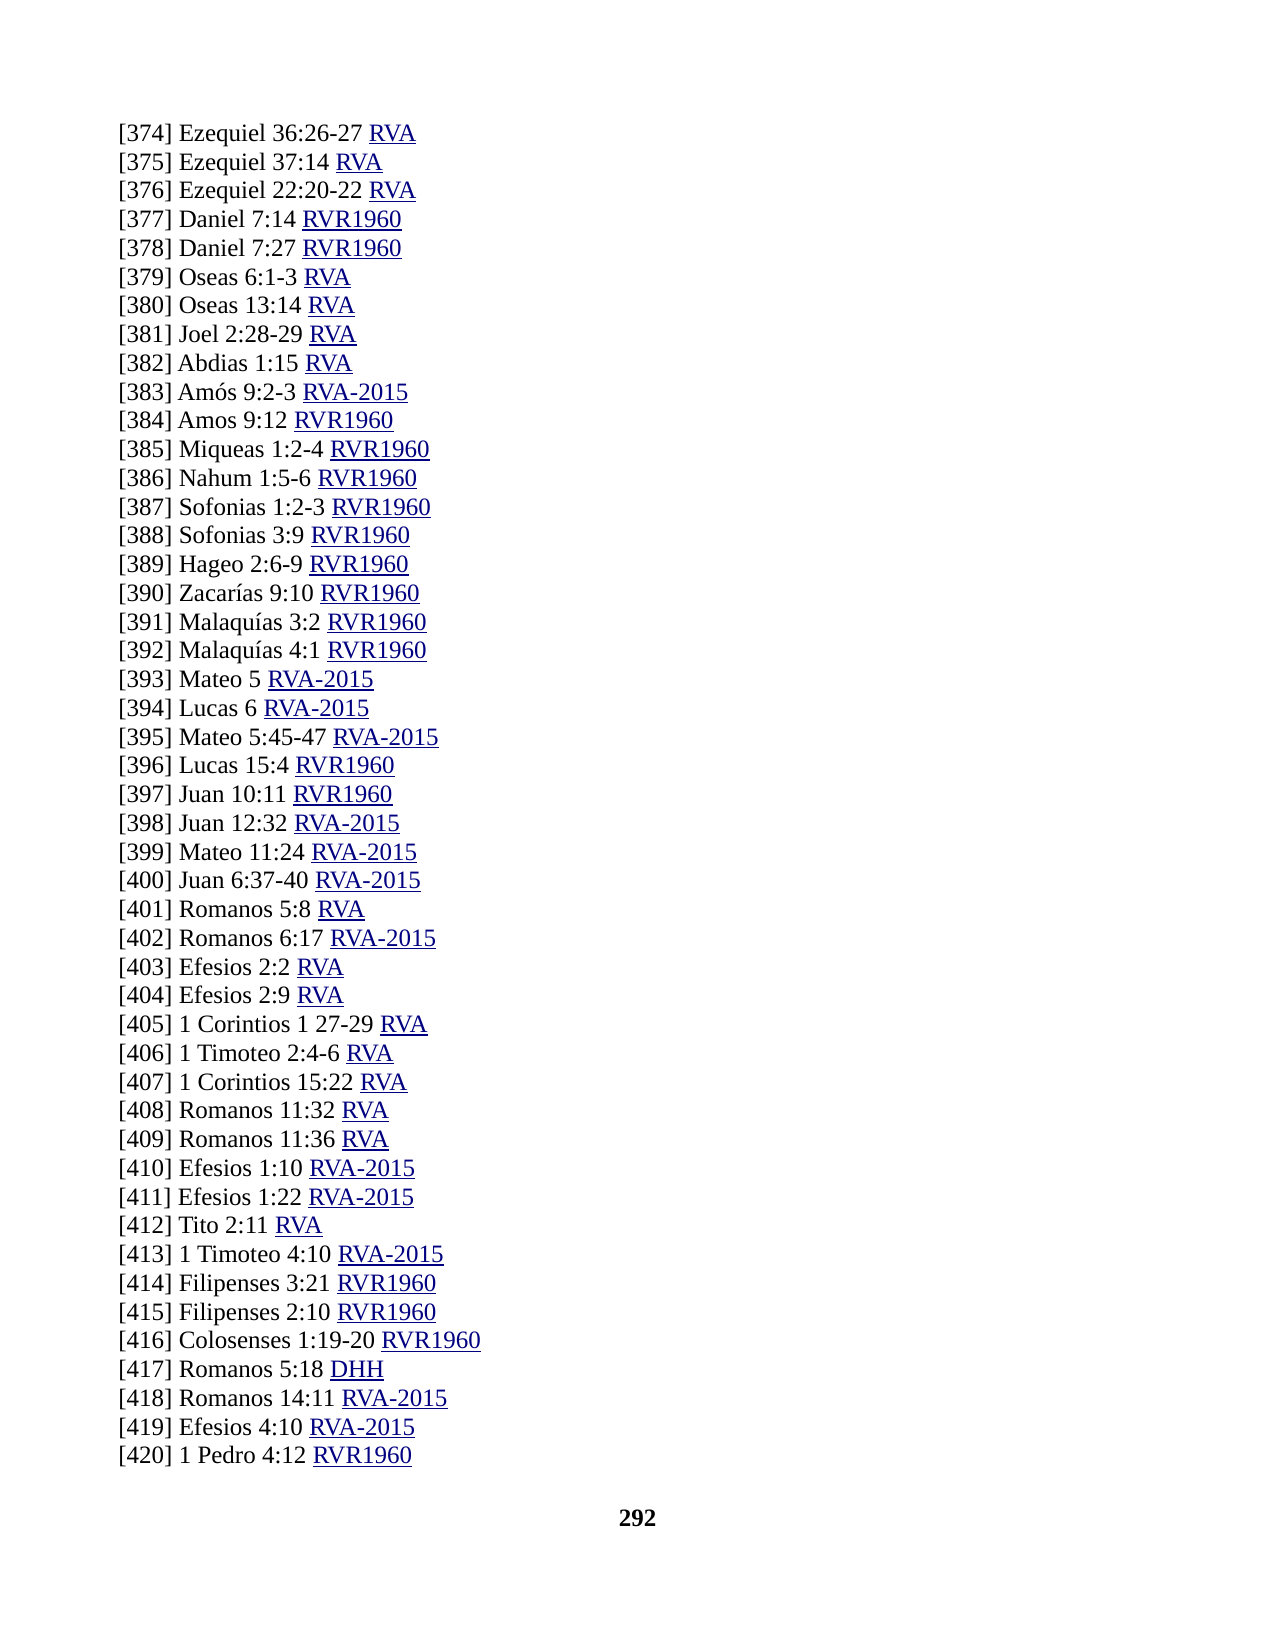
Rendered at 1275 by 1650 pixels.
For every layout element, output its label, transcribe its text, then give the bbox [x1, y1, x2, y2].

text Colosenses 1:19-20 RVR1960 [118, 1326, 1157, 1354]
text Efesios 2:9 RVA [118, 981, 1157, 1009]
text Zacarías 9:10 RVR1960 [118, 578, 1157, 607]
text 1 Pedro 4:12 RVR1960 [118, 1441, 1157, 1469]
text Lucas 15:4 RVR1960 [118, 751, 1157, 779]
text Tito 2:11 RVA [118, 1211, 1157, 1239]
text 1 Corintios 1 27-29 RVA [118, 1009, 1157, 1038]
text Efesios 1:22 RVA-2015 [118, 1182, 1157, 1211]
text Miqueas 1:2-4 RVR1960 [118, 434, 1157, 463]
text Juan 12:32 RVA-2015 [118, 808, 1157, 837]
text Daniel 7:27 RVR1960 [118, 233, 1157, 262]
text Efesios 4:10 RVA-2015 [118, 1412, 1157, 1441]
text Amós 9:2-3 RVA-2015 [118, 377, 1157, 406]
text Oseas 13:14 RVA [118, 291, 1157, 319]
text Filipenses 2:10 RVR1960 [118, 1297, 1157, 1326]
text 1 Corintios 15:22 RVA [118, 1067, 1157, 1096]
text Sofonias 1:2-3 RVR1960 [118, 492, 1157, 521]
text Romanos 11:36 RVA [118, 1124, 1157, 1153]
text Romanos 5:18 DHH [118, 1354, 1157, 1383]
text Joel 2:28-29 RVA [118, 319, 1157, 348]
text Efesios 1:10 RVA-2015 [118, 1153, 1157, 1182]
text 1 Timoteo 2:4-6 RVA [118, 1038, 1157, 1067]
text Romanos 11:32 RVA [118, 1096, 1157, 1124]
text Mateo 11:24 RVA-2015 [118, 837, 1157, 866]
text Juan 6:37-40 RVA-2015 [118, 866, 1157, 894]
text Mateo 5 RVA-2015 [118, 664, 1157, 693]
text Filipenses 3:21 RVR1960 [118, 1268, 1157, 1297]
text 1 Timoteo 4:10 RVA-2015 [118, 1239, 1157, 1268]
text Lucas 6 RVA-2015 [118, 693, 1157, 722]
text Efesios 2:2 RVA [118, 952, 1157, 981]
text Nahum 1:5-6 RVR1960 [118, 463, 1157, 492]
text Sofonias 3:9 RVR1960 [118, 521, 1157, 549]
text Ezequiel 36:26-27 RVA [118, 118, 1157, 147]
text Ezequiel 22:20-22 RVA [118, 176, 1157, 204]
text Malaquías 4:1 RVR1960 [118, 636, 1157, 664]
text Romanos 5:8 RVA [118, 894, 1157, 923]
text Oseas 6:1-3 RVA [118, 262, 1157, 291]
text Hageo 2:6-9 RVR1960 [118, 549, 1157, 578]
text Romanos 6:17 RVA-2015 [118, 923, 1157, 952]
text Ezequiel 37:14 RVA [118, 147, 1157, 176]
text Juan 10:11 RVR1960 [118, 779, 1157, 808]
text Romanos 14:11 RVA-2015 [118, 1383, 1157, 1412]
text Amos 9:12 RVR1960 [118, 406, 1157, 434]
text Malaquías 3:2 RVR1960 [118, 607, 1157, 636]
text Mateo 5:45-47 RVA-2015 [118, 722, 1157, 751]
text Abdias 1:15 RVA [118, 348, 1157, 377]
text Daniel 7:14 RVR1960 [118, 204, 1157, 233]
